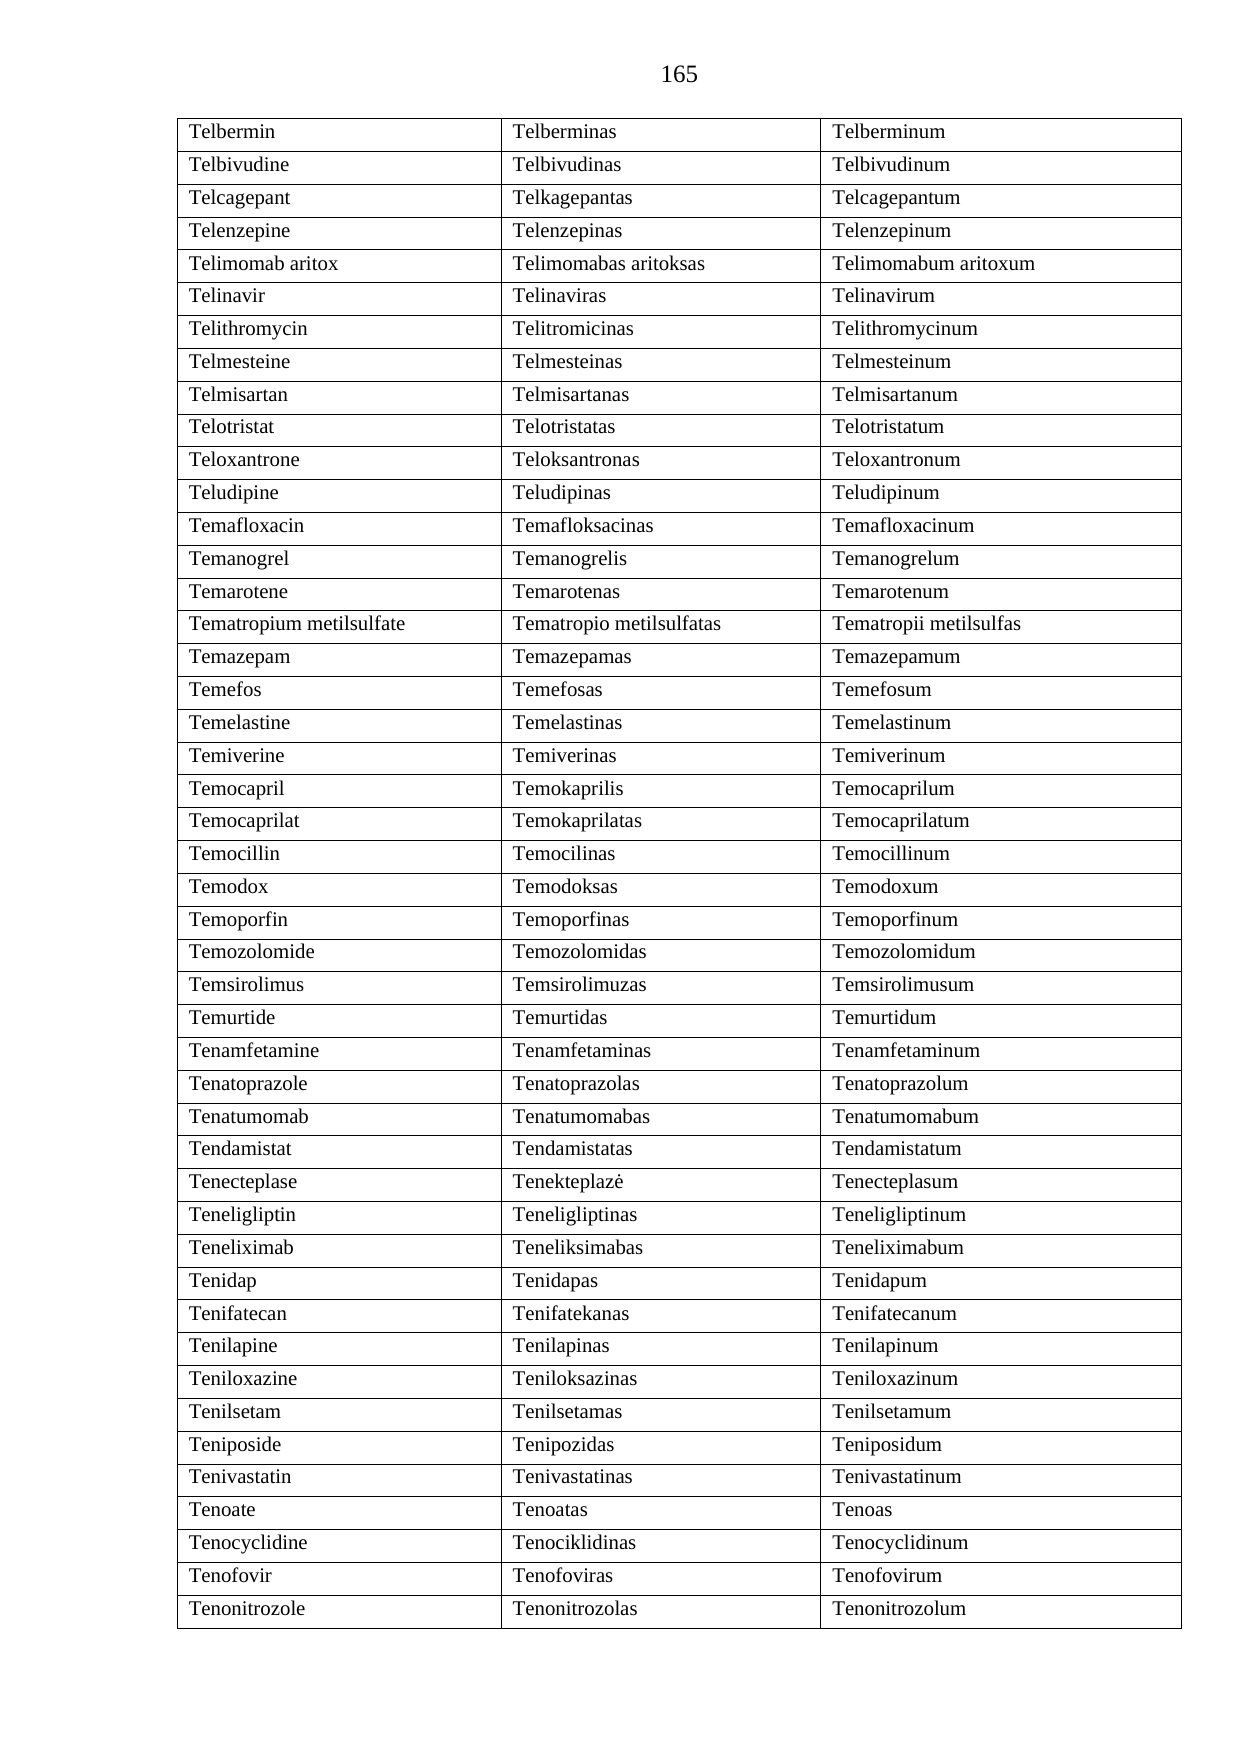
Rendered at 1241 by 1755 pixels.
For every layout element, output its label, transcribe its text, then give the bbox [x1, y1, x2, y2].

table_cell Tenilsetamas [502, 1399, 820, 1431]
table_cell Telinaviras [502, 283, 820, 315]
table_cell Temazepam [178, 644, 501, 676]
table_cell Teludipine [178, 480, 501, 512]
table_cell Tenoas [821, 1497, 1181, 1529]
table_cell Tenamfetaminas [502, 1038, 820, 1070]
table_cell Teneligliptinum [821, 1202, 1181, 1234]
table_cell Temazepamum [821, 644, 1181, 676]
table_cell Teneligliptinas [502, 1202, 820, 1234]
table_cell Temarotenum [821, 579, 1181, 610]
table_cell Tenilsetamum [821, 1399, 1181, 1431]
table_cell Tenamfetaminum [821, 1038, 1181, 1070]
table_cell Tenifatekanas [502, 1300, 820, 1332]
table_cell Telberminum [821, 119, 1181, 151]
table_cell Telitromicinas [502, 316, 820, 348]
table_cell Telcagepant [178, 185, 501, 217]
table_cell Tenonitrozole [178, 1596, 501, 1627]
table_cell Telotristatum [821, 415, 1181, 446]
table_cell Telmesteinas [502, 349, 820, 381]
table_cell Tenatoprazole [178, 1071, 501, 1102]
table_cell Tenilapinas [502, 1333, 820, 1365]
table_cell Tematropii metilsulfas [821, 611, 1181, 643]
table_cell Temelastine [178, 710, 501, 742]
table_cell Telbivudine [178, 152, 501, 184]
table_cell Temanogrelum [821, 546, 1181, 577]
table_cell Temurtidas [502, 1005, 820, 1037]
table_cell Temozolomide [178, 940, 501, 971]
table_cell Tenivastatin [178, 1465, 501, 1496]
table_cell Tenifatecanum [821, 1300, 1181, 1332]
table_cell Temsirolimus [178, 972, 501, 1004]
table_cell Telbivudinum [821, 152, 1181, 184]
table_cell Tenecteplasum [821, 1169, 1181, 1201]
table_cell Teludipinas [502, 480, 820, 512]
table_cell Temocaprilat [178, 808, 501, 840]
table_cell Telmesteine [178, 349, 501, 381]
table_cell Teniloxazine [178, 1366, 501, 1398]
table_cell Temocaprilatum [821, 808, 1181, 840]
table_cell Telkagepantas [502, 185, 820, 217]
table_cell Temefosum [821, 677, 1181, 709]
table_cell Temocapril [178, 775, 501, 807]
table_cell Temodoksas [502, 874, 820, 906]
table_cell Temoporfinas [502, 907, 820, 938]
table_cell Tenivastatinas [502, 1465, 820, 1496]
table_cell Telithromycinum [821, 316, 1181, 348]
table_cell Tenatumomab [178, 1104, 501, 1135]
table_cell Temafloxacin [178, 513, 501, 545]
table_cell Tenilapinum [821, 1333, 1181, 1365]
table_cell Temelastinum [821, 710, 1181, 742]
table_cell Temodox [178, 874, 501, 906]
table_cell Temurtidum [821, 1005, 1181, 1037]
table_cell Tenidap [178, 1268, 501, 1299]
table_cell Teniloksazinas [502, 1366, 820, 1398]
table_cell Tenofoviras [502, 1563, 820, 1595]
table_cell Tenivastatinum [821, 1465, 1181, 1496]
table_cell Temazepamas [502, 644, 820, 676]
table_cell Teloksantronas [502, 447, 820, 479]
table_cell Teneliksimabas [502, 1235, 820, 1267]
table_cell Temokaprilatas [502, 808, 820, 840]
table_cell Temafloksacinas [502, 513, 820, 545]
table_cell Temsirolimusum [821, 972, 1181, 1004]
table_cell Temarotenas [502, 579, 820, 610]
table_cell Temiverinas [502, 743, 820, 774]
table_cell Temsirolimuzas [502, 972, 820, 1004]
table_cell Teloxantronum [821, 447, 1181, 479]
table_cell Telmisartan [178, 382, 501, 413]
table_cell Tenocyclidinum [821, 1530, 1181, 1562]
table_cell Temafloxacinum [821, 513, 1181, 545]
table_cell Telenzepine [178, 218, 501, 249]
table_cell Teludipinum [821, 480, 1181, 512]
table_cell Tenatumomabum [821, 1104, 1181, 1135]
table_cell Tenoatas [502, 1497, 820, 1529]
table_cell Telmisartanas [502, 382, 820, 413]
table_cell Telcagepantum [821, 185, 1181, 217]
table_cell Telmesteinum [821, 349, 1181, 381]
table_cell Telithromycin [178, 316, 501, 348]
table_cell Temefosas [502, 677, 820, 709]
table_cell Tenonitrozolas [502, 1596, 820, 1627]
table_cell Temocillinum [821, 841, 1181, 873]
table_cell Temarotene [178, 579, 501, 610]
table_cell Tenekteplazė [502, 1169, 820, 1201]
table_cell Telinavirum [821, 283, 1181, 315]
table_cell Temokaprilis [502, 775, 820, 807]
table_cell Temiverine [178, 743, 501, 774]
table_cell Telotristatas [502, 415, 820, 446]
table_cell Tenonitrozolum [821, 1596, 1181, 1627]
table_cell Telenzepinum [821, 218, 1181, 249]
table_cell Temiverinum [821, 743, 1181, 774]
table_cell Temanogrelis [502, 546, 820, 577]
table_cell Temoporfin [178, 907, 501, 938]
table_cell Telbivudinas [502, 152, 820, 184]
table_cell Tematropio metilsulfatas [502, 611, 820, 643]
table_cell Teniloxazinum [821, 1366, 1181, 1398]
table_cell Tenilsetam [178, 1399, 501, 1431]
table_cell Teniposidum [821, 1432, 1181, 1463]
table_cell Teneliximab [178, 1235, 501, 1267]
table_cell Temocillin [178, 841, 501, 873]
table_cell Tenatoprazolum [821, 1071, 1181, 1102]
table_cell Tendamistatas [502, 1136, 820, 1168]
table_cell Tenamfetamine [178, 1038, 501, 1070]
table_cell Tenatumomabas [502, 1104, 820, 1135]
table_cell Telbermin [178, 119, 501, 151]
table_cell Tematropium metilsulfate [178, 611, 501, 643]
table_cell Telberminas [502, 119, 820, 151]
table_cell Telotristat [178, 415, 501, 446]
table_cell Temelastinas [502, 710, 820, 742]
table_cell Tenipozidas [502, 1432, 820, 1463]
table_cell Teneliximabum [821, 1235, 1181, 1267]
table_cell Temocaprilum [821, 775, 1181, 807]
table_cell Temefos [178, 677, 501, 709]
table_cell Teneligliptin [178, 1202, 501, 1234]
table_cell Tenifatecan [178, 1300, 501, 1332]
table_cell Telimomabum aritoxum [821, 250, 1181, 282]
table_cell Telinavir [178, 283, 501, 315]
table_cell Tenocyclidine [178, 1530, 501, 1562]
table_cell Tenidapas [502, 1268, 820, 1299]
table_cell Temodoxum [821, 874, 1181, 906]
table_cell Tenofovir [178, 1563, 501, 1595]
table_cell Tenilapine [178, 1333, 501, 1365]
table_cell Telimomab aritox [178, 250, 501, 282]
table_cell Teloxantrone [178, 447, 501, 479]
table_cell Temanogrel [178, 546, 501, 577]
table_cell Temozolomidas [502, 940, 820, 971]
table_cell Temocilinas [502, 841, 820, 873]
table_cell Telimomabas aritoksas [502, 250, 820, 282]
table_cell Tenociklidinas [502, 1530, 820, 1562]
table_cell Teniposide [178, 1432, 501, 1463]
table_cell Tenecteplase [178, 1169, 501, 1201]
table_cell Telenzepinas [502, 218, 820, 249]
table_cell Tenatoprazolas [502, 1071, 820, 1102]
table_cell Telmisartanum [821, 382, 1181, 413]
table_cell Tenoate [178, 1497, 501, 1529]
table_cell Tendamistatum [821, 1136, 1181, 1168]
table_cell Temurtide [178, 1005, 501, 1037]
table_cell Tenidapum [821, 1268, 1181, 1299]
table_cell Tenofovirum [821, 1563, 1181, 1595]
table_cell Tendamistat [178, 1136, 501, 1168]
table_cell Temozolomidum [821, 940, 1181, 971]
table_cell Temoporfinum [821, 907, 1181, 938]
